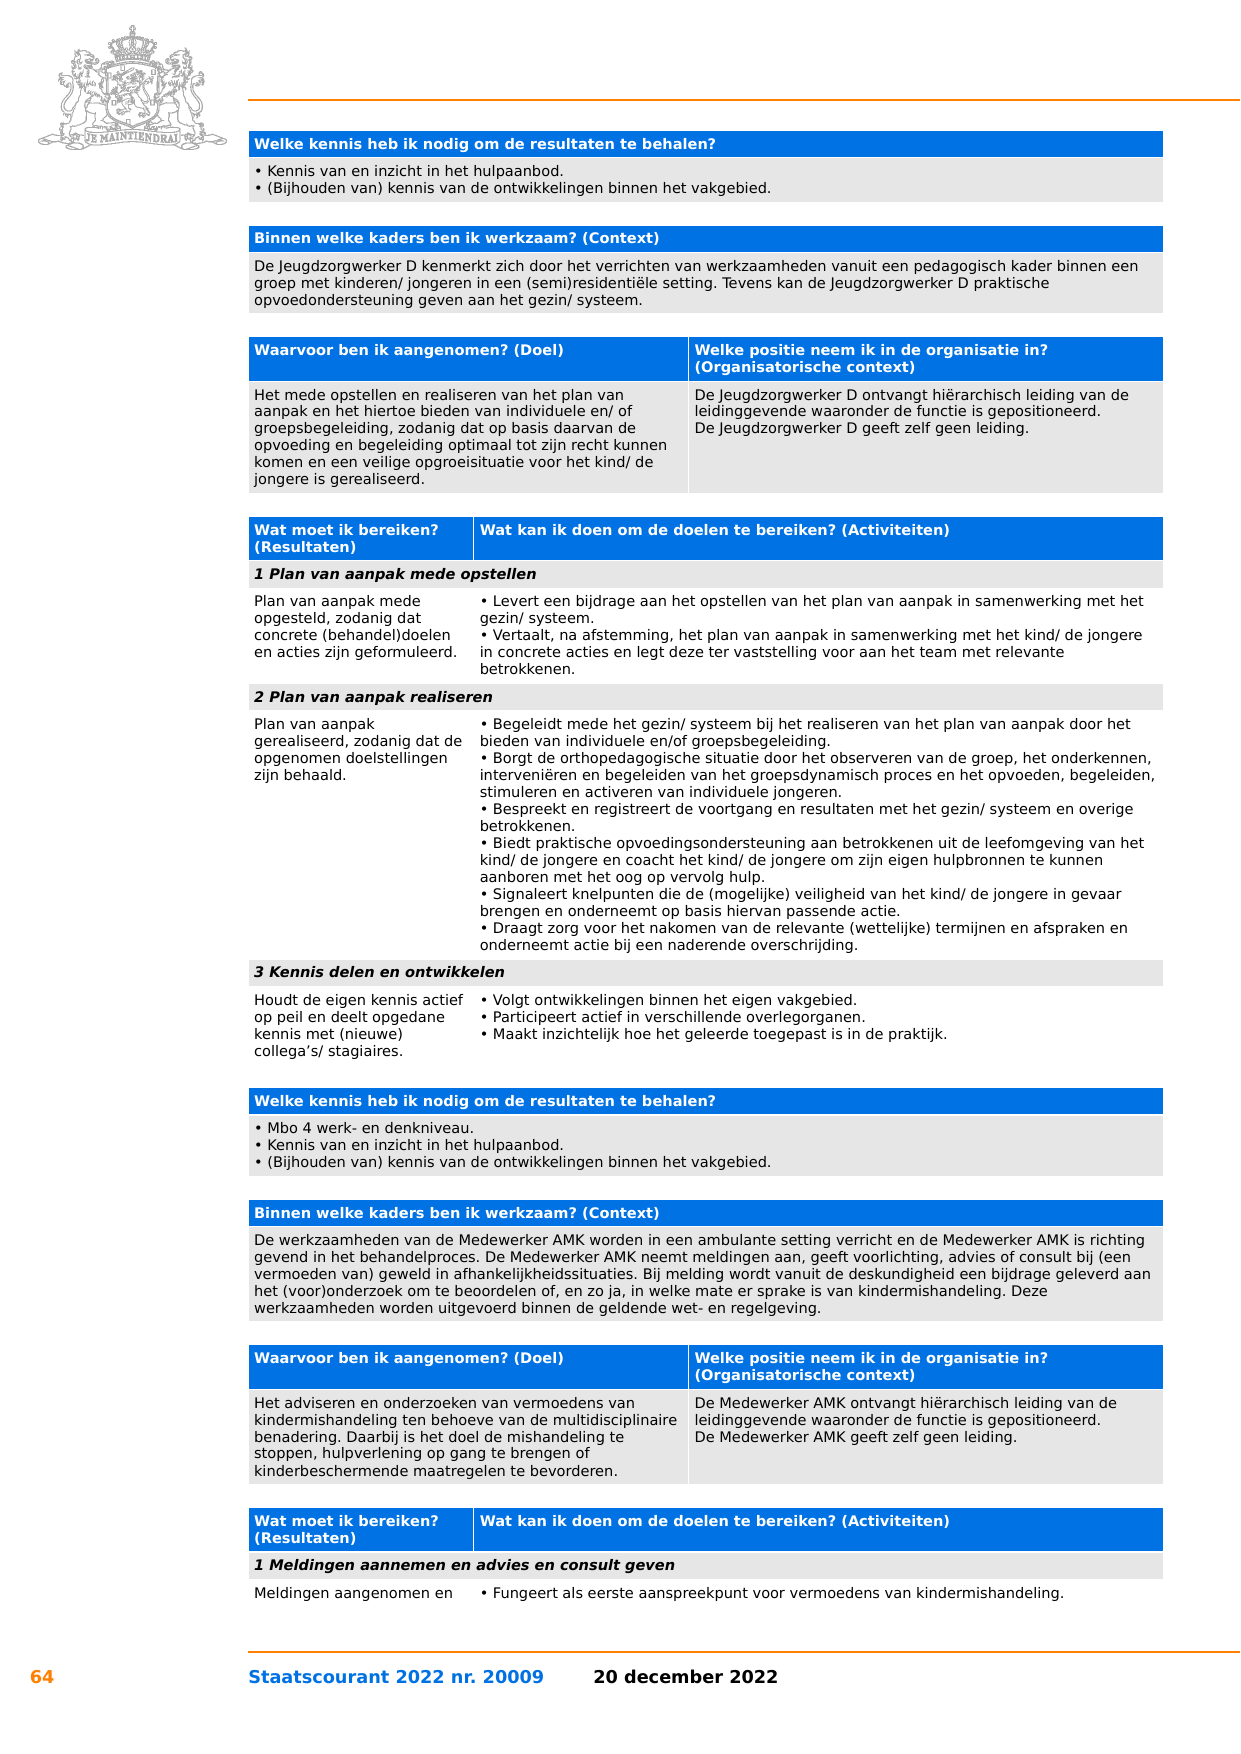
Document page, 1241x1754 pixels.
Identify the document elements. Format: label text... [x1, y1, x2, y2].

table_cell • Kennis van en inzicht in het hulpaanbod. • (Bijhouden van) kennis van de ontwikkelingen binnen het vakgebied. [249, 158, 1163, 202]
table_cell 3 Kennis delen en ontwikkelen [249, 960, 1163, 986]
table_header Binnen welke kaders ben ik werkzaam? (Context) [249, 226, 1163, 252]
table_cell • Begeleidt mede het gezin/ systeem bij het realiseren van het plan van aanpak door het bieden van individuele en/of groepsbegeleiding. • Borgt de orthopedagogische situatie door het observeren van de groep, het onderkennen, interveniëren en begeleiden van het groepsdynamisch proces en het opvoeden, begeleiden, stimuleren en activeren van individuele jongeren. • Bespreekt en registreert de voortgang en resultaten met het gezin/ systeem en overige betrokkenen. • Biedt praktische opvoedingsondersteuning aan betrokkenen uit de leefomgeving van het kind/ de jongere en coacht het kind/ de jongere om zijn eigen hulpbronnen te kunnen aanboren met het oog op vervolg hulp. • Signaleert knelpunten die de (mogelijke) veiligheid van het kind/ de jongere in gevaar brengen en onderneemt op basis hiervan passende actie. • Draagt zorg voor het nakomen van de relevante (wettelijke) termijnen en afspraken en onderneemt actie bij een naderende overschrijding. [474, 711, 1163, 958]
table_cell 2 Plan van aanpak realiseren [249, 684, 1163, 710]
table_cell De werkzaamheden van de Medewerker AMK worden in een ambulante setting verricht en de Medewerker AMK is richting gevend in het behandelproces. De Medewerker AMK neemt meldingen aan, geeft voorlichting, advies of consult bij (een vermoeden van) geweld in afhankelijkheidssituaties. Bij melding wordt vanuit de deskundigheid een bijdrage geleverd aan het (voor)onderzoek om te beoordelen of, en zo ja, in welke mate er sprake is van kindermishandeling. Deze werkzaamheden worden uitgevoerd binnen de geldende wet- en regelgeving. [249, 1227, 1163, 1321]
table_cell Plan van aanpak gerealiseerd, zodanig dat de opgenomen doelstellingen zijn behaald. [249, 711, 473, 958]
table_header Waarvoor ben ik aangenomen? (Doel) [249, 337, 688, 381]
table_cell • Mbo 4 werk- en denkniveau. • Kennis van en inzicht in het hulpaanbod. • (Bijhouden van) kennis van de ontwikkelingen binnen het vakgebied. [249, 1116, 1163, 1176]
table_header Welke kennis heb ik nodig om de resultaten te behalen? [249, 1088, 1163, 1114]
table_cell 1 Meldingen aannemen en advies en consult geven [249, 1553, 1163, 1579]
table_header Welke positie neem ik in de organisatie in? (Organisatorische context) [689, 1345, 1163, 1389]
table_cell De Jeugdzorgwerker D ontvangt hiërarchisch leiding van de leidinggevende waaronder de functie is gepositioneerd. De Jeugdzorgwerker D geeft zelf geen leiding. [689, 382, 1163, 493]
table_cell Meldingen aangenomen en [249, 1580, 473, 1606]
table_cell De Medewerker AMK ontvangt hiërarchisch leiding van de leidinggevende waaronder de functie is gepositioneerd. De Medewerker AMK geeft zelf geen leiding. [689, 1390, 1163, 1484]
table_header Welke positie neem ik in de organisatie in? (Organisatorische context) [689, 337, 1163, 381]
table_cell Het adviseren en onderzoeken van vermoedens van kindermishandeling ten behoeve van de multidisciplinaire benadering. Daarbij is het doel de mishandeling te stoppen, hulpverlening op gang te brengen of kinderbeschermende maatregelen te bevorderen. [249, 1390, 688, 1484]
picture [38, 25, 227, 150]
table_header Wat moet ik bereiken? (Resultaten) [249, 1508, 473, 1551]
table_cell 1 Plan van aanpak mede opstellen [249, 561, 1163, 588]
table_header Welke kennis heb ik nodig om de resultaten te behalen? [249, 131, 1163, 157]
table_cell • Volgt ontwikkelingen binnen het eigen vakgebied. • Participeert actief in verschillende overlegorganen. • Maakt inzichtelijk hoe het geleerde toegepast is in de praktijk. [474, 987, 1163, 1064]
table_header Wat moet ik bereiken? (Resultaten) [249, 517, 473, 560]
table_header Binnen welke kaders ben ik werkzaam? (Context) [249, 1200, 1163, 1226]
table_header Wat kan ik doen om de doelen te bereiken? (Activiteiten) [474, 517, 1163, 560]
table_cell Het mede opstellen en realiseren van het plan van aanpak en het hiertoe bieden van individuele en/ of groepsbegeleiding, zodanig dat op basis daarvan de opvoeding en begeleiding optimaal tot zijn recht kunnen komen en een veilige opgroeisituatie voor het kind/ de jongere is gerealiseerd. [249, 382, 688, 493]
table_cell Plan van aanpak mede opgesteld, zodanig dat concrete (behandel)doelen en acties zijn geformuleerd. [249, 589, 473, 683]
table_cell • Fungeert als eerste aanspreekpunt voor vermoedens van kindermishandeling. [474, 1580, 1163, 1606]
table_header Wat kan ik doen om de doelen te bereiken? (Activiteiten) [474, 1508, 1163, 1551]
table_cell Houdt de eigen kennis actief op peil en deelt opgedane kennis met (nieuwe) collega’s/ stagiaires. [249, 987, 473, 1064]
table_cell De Jeugdzorgwerker D kenmerkt zich door het verrichten van werkzaamheden vanuit een pedagogisch kader binnen een groep met kinderen/ jongeren in een (semi)residentiële setting. Tevens kan de Jeugdzorgwerker D praktische opvoedondersteuning geven aan het gezin/ systeem. [249, 253, 1163, 313]
table_header Waarvoor ben ik aangenomen? (Doel) [249, 1345, 688, 1389]
table_cell • Levert een bijdrage aan het opstellen van het plan van aanpak in samenwerking met het gezin/ systeem. • Vertaalt, na afstemming, het plan van aanpak in samenwerking met het kind/ de jongere in concrete acties en legt deze ter vaststelling voor aan het team met relevante betrokkenen. [474, 589, 1163, 683]
